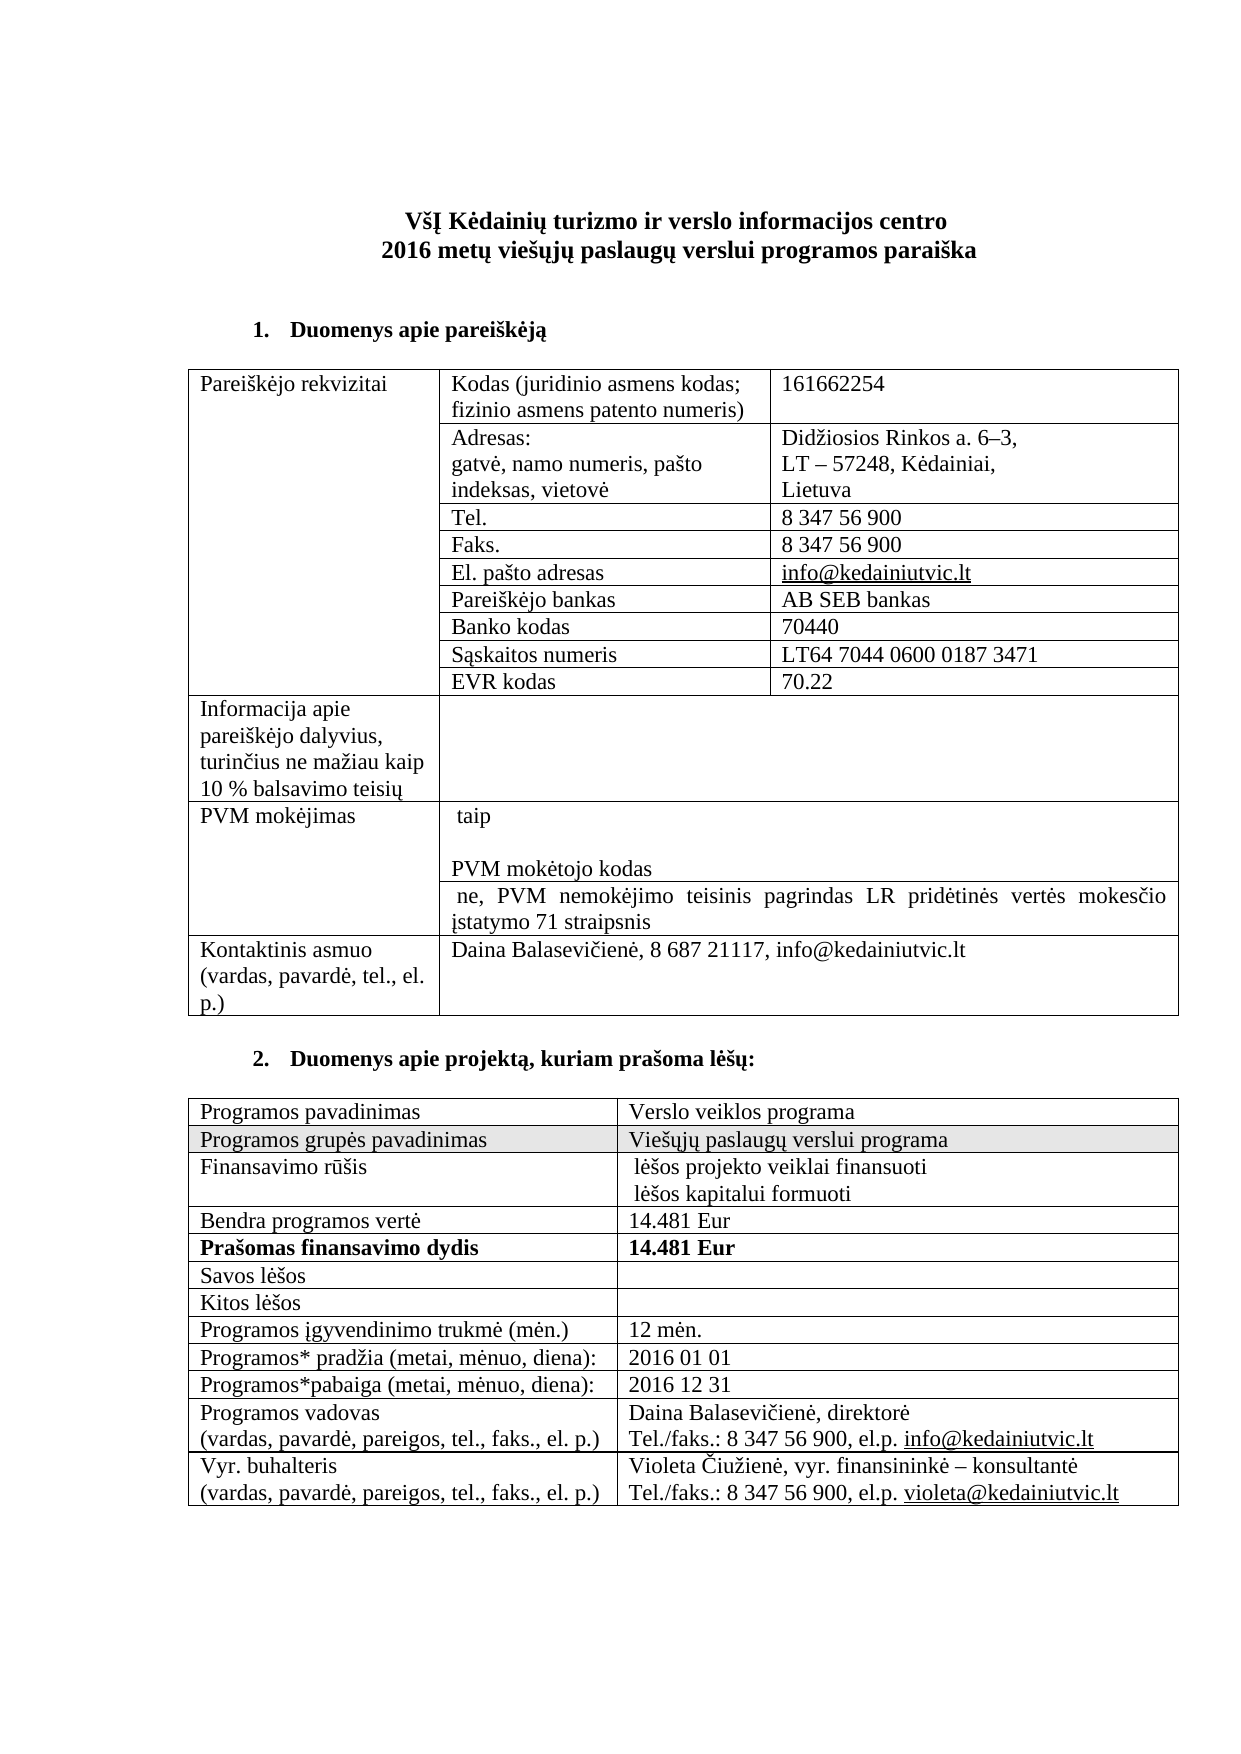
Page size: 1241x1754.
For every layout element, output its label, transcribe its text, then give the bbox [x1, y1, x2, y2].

table_header Pareiškėjo rekvizitai [189, 370, 439, 694]
table_cell 12 mėn. [618, 1317, 1178, 1343]
table_cell Informacija apie pareiškėjo dalyvius, turinčius ne mažiau kaip 10 % balsavimo teisių [189, 696, 439, 801]
table_cell Didžiosios Rinkos a. 6–3, LT – 57248, Kėdainiai, Lietuva [771, 424, 1178, 503]
table_cell 8 347 56 900 [771, 531, 1178, 557]
table_cell Savos lėšos [189, 1262, 617, 1288]
table_cell Programos grupės pavadinimas [189, 1126, 617, 1152]
table_cell Bendra programos vertė [189, 1207, 617, 1233]
table_cell Daina Balasevičienė, direktorė Tel./faks.: 8 347 56 900, el.p. info@kedainiutvic.lt [618, 1399, 1178, 1451]
table_cell 14.481 Eur [618, 1234, 1178, 1261]
table_cell Programos* pradžia (metai, mėnuo, diena): [189, 1344, 617, 1370]
table_cell [618, 1262, 1178, 1288]
table_cell lėšos projekto veiklai finansuoti lėšos kapitalui formuoti [618, 1153, 1178, 1206]
text VšĮ Kėdainių turizmo ir verslo informacijos centro [177, 206, 1181, 235]
table_cell Programos įgyvendinimo trukmė (mėn.) [189, 1317, 617, 1343]
table_cell 2016 01 01 [618, 1344, 1178, 1370]
table_cell 8 347 56 900 [771, 504, 1178, 530]
table_cell Sąskaitos numeris [440, 641, 770, 667]
table_cell Viešųjų paslaugų verslui programa [618, 1126, 1178, 1152]
table_cell [618, 1289, 1178, 1316]
table_cell Adresas: gatvė, namo numeris, pašto indeksas, vietovė [440, 424, 770, 503]
table_cell ne, PVM nemokėjimo teisinis pagrindas LR pridėtinės vertės mokesčio įstatymo 71 straipsnis [440, 882, 1178, 935]
table_cell 70440 [771, 613, 1178, 640]
table_cell Vyr. buhalteris (vardas, pavardė, pareigos, tel., faks., el. p.) [189, 1453, 617, 1505]
table_header 161662254 [771, 370, 1178, 423]
text 2016 metų viešųjų paslaugų verslui programos paraiška [177, 235, 1181, 263]
table_cell Finansavimo rūšis [189, 1153, 617, 1206]
table_cell info@kedainiutvic.lt [771, 559, 1178, 585]
table_cell Prašomas finansavimo dydis [189, 1234, 617, 1261]
text 2. Duomenys apie projektą, kuriam prašoma lėšų: [252, 1045, 1181, 1071]
table_cell Violeta Čiužienė, vyr. finansininkė – konsultantė Tel./faks.: 8 347 56 900, el.p. violeta@kedainiutvic.lt [618, 1453, 1178, 1505]
table_cell LT64 7044 0600 0187 3471 [771, 641, 1178, 667]
table_cell Kitos lėšos [189, 1289, 617, 1316]
table_header Kodas (juridinio asmens kodas; fizinio asmens patento numeris) [440, 370, 770, 423]
table_cell [440, 696, 1178, 801]
text 1. Duomenys apie pareiškėją [252, 316, 1181, 342]
table_cell 14.481 Eur [618, 1207, 1178, 1233]
table_header Programos pavadinimas [189, 1099, 617, 1125]
table_cell Programos vadovas (vardas, pavardė, pareigos, tel., faks., el. p.) [189, 1399, 617, 1451]
table_cell El. pašto adresas [440, 559, 770, 585]
table_cell 70.22 [771, 668, 1178, 694]
table_header Verslo veiklos programa [618, 1099, 1178, 1125]
table_cell PVM mokėjimas [189, 802, 439, 935]
table_cell Banko kodas [440, 613, 770, 640]
table_cell 2016 12 31 [618, 1371, 1178, 1398]
table_cell Faks. [440, 531, 770, 557]
table_cell Programos*pabaiga (metai, mėnuo, diena): [189, 1371, 617, 1398]
table_cell taip PVM mokėtojo kodas [440, 802, 1178, 881]
table_cell Kontaktinis asmuo (vardas, pavardė, tel., el. p.) [189, 936, 439, 1015]
table_cell Daina Balasevičienė, 8 687 21117, info@kedainiutvic.lt [440, 936, 1178, 1015]
table_cell AB SEB bankas [771, 586, 1178, 612]
table_cell EVR kodas [440, 668, 770, 694]
table_cell Pareiškėjo bankas [440, 586, 770, 612]
table_cell Tel. [440, 504, 770, 530]
